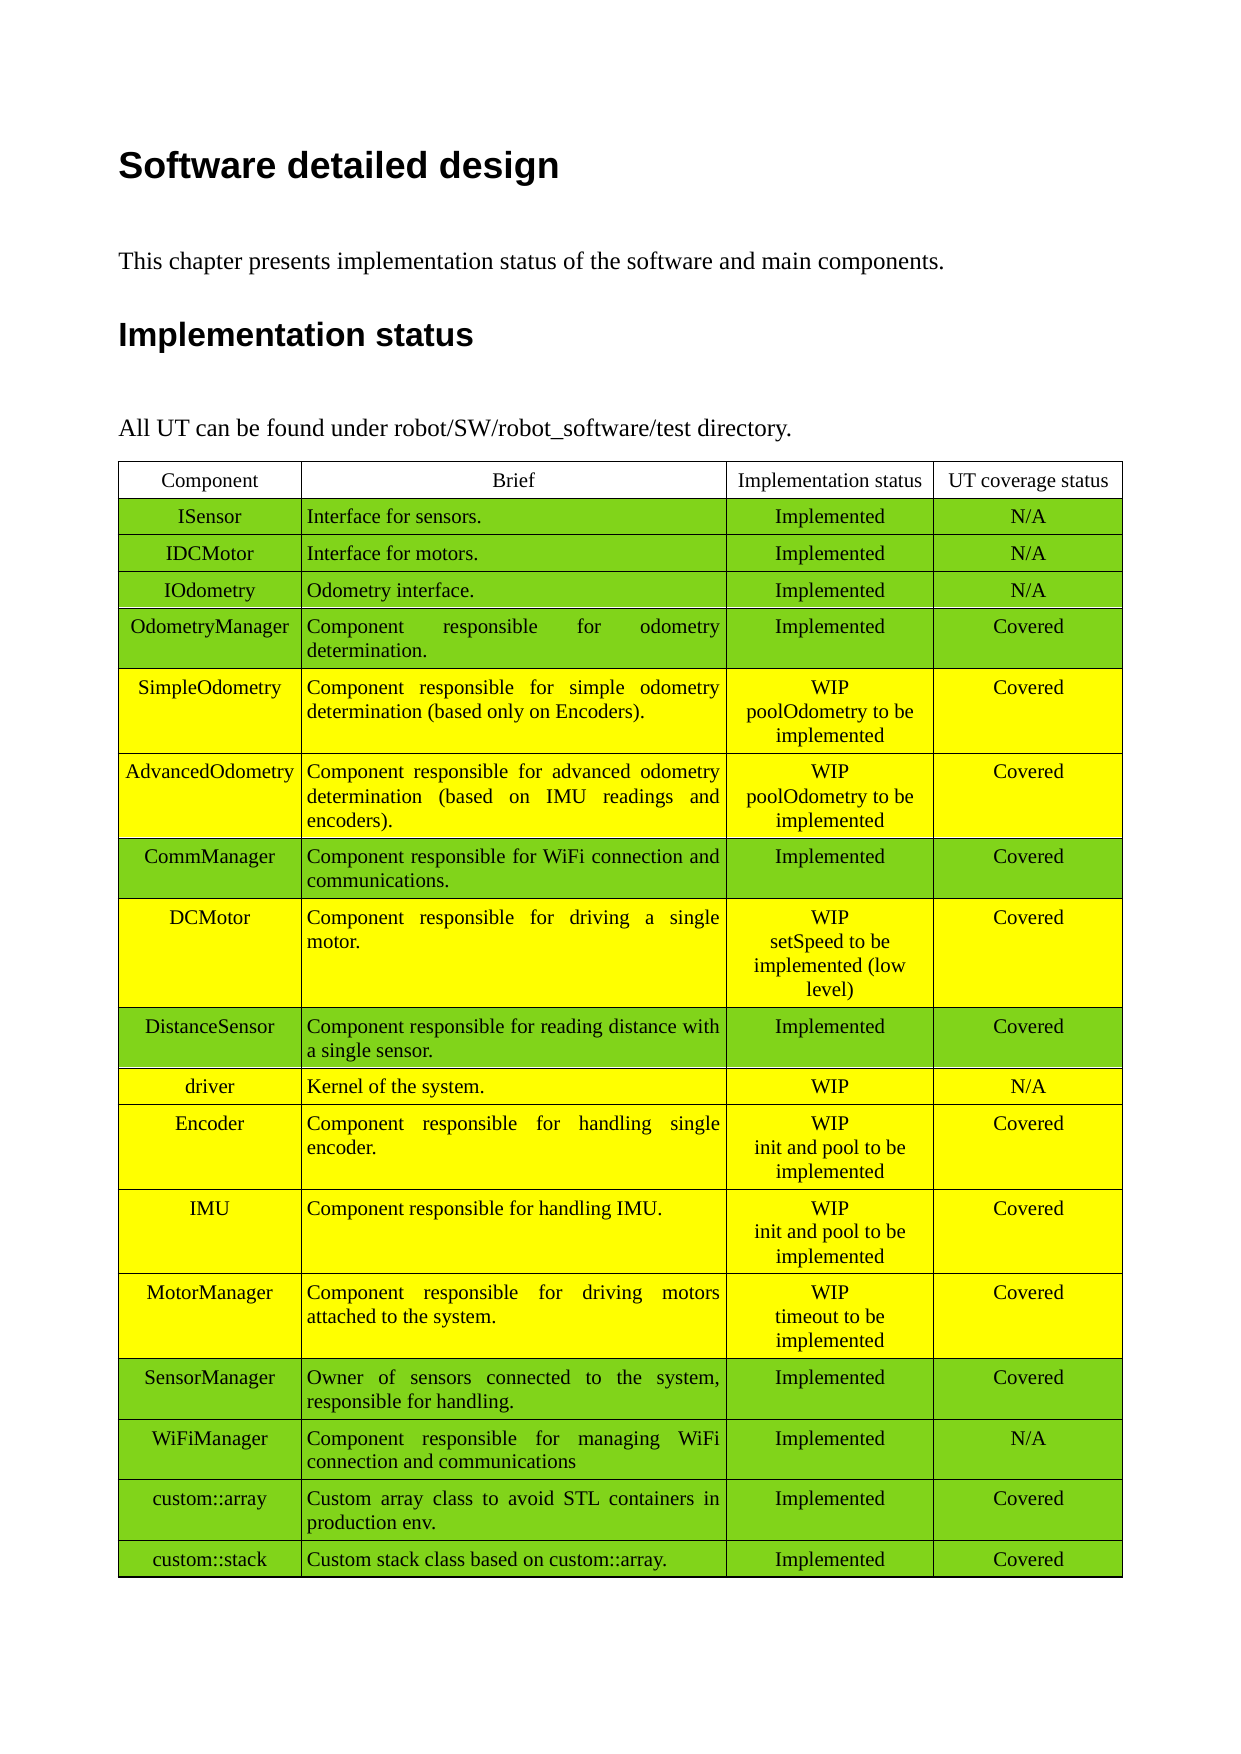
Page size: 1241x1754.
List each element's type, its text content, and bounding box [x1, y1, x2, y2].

table_cell Custom array class to avoid STL containers in production env. [302, 1480, 726, 1540]
table_cell N/A [934, 572, 1122, 607]
table_cell CommManager [119, 839, 301, 898]
table_cell Implemented [727, 1420, 933, 1479]
table_header Component [119, 462, 301, 498]
table_cell SensorManager [119, 1359, 301, 1419]
table_cell Covered [934, 1359, 1122, 1419]
table_cell Covered [934, 669, 1122, 753]
table_cell Covered [934, 1190, 1122, 1273]
table_cell Interface for motors. [302, 535, 726, 571]
table_cell Component responsible for WiFi connection and communications. [302, 839, 726, 898]
table_cell IDCMotor [119, 535, 301, 571]
table_cell Kernel of the system. [302, 1069, 726, 1104]
table_cell N/A [934, 499, 1122, 534]
table_cell SimpleOdometry [119, 669, 301, 753]
table_cell Implemented [727, 1541, 933, 1576]
table_cell DCMotor [119, 899, 301, 1007]
table_cell WIP poolOdometry to be implemented [727, 754, 933, 837]
text This chapter presents implementation status of the software and main components. [118, 246, 1122, 275]
subtitle Software detailed design [118, 143, 1122, 186]
table_cell Implemented [727, 572, 933, 607]
table_cell Component responsible for simple odometry determination (based only on Encoders). [302, 669, 726, 753]
table_cell custom::array [119, 1480, 301, 1540]
table_cell Implemented [727, 1008, 933, 1067]
table_cell DistanceSensor [119, 1008, 301, 1067]
table_cell Component responsible for driving motors attached to the system. [302, 1274, 726, 1358]
table_cell WIP init and pool to be implemented [727, 1190, 933, 1273]
table_cell WiFiManager [119, 1420, 301, 1479]
table_cell Covered [934, 1541, 1122, 1576]
table_cell OdometryManager [119, 609, 301, 668]
table_cell Component responsible for reading distance with a single sensor. [302, 1008, 726, 1067]
table_cell Implemented [727, 1359, 933, 1419]
table_cell AdvancedOdometry [119, 754, 301, 837]
table_cell Covered [934, 1105, 1122, 1189]
table_cell Component responsible for advanced odometry determination (based on IMU readings and encoders). [302, 754, 726, 837]
table_cell WIP [727, 1069, 933, 1104]
table_cell IMU [119, 1190, 301, 1273]
text All UT can be found under robot/SW/robot_software/test directory. [118, 413, 1122, 442]
table_cell driver [119, 1069, 301, 1104]
table_cell Custom stack class based on custom::array. [302, 1541, 726, 1576]
table_cell IOdometry [119, 572, 301, 607]
table_cell WIP poolOdometry to be implemented [727, 669, 933, 753]
table_cell Covered [934, 1008, 1122, 1067]
table_cell Covered [934, 1480, 1122, 1540]
table_cell Covered [934, 609, 1122, 668]
table_cell Implemented [727, 609, 933, 668]
table_header Implementation status [727, 462, 933, 498]
table_cell Component responsible for odometry determination. [302, 609, 726, 668]
table_cell Component responsible for handling IMU. [302, 1190, 726, 1273]
table_cell WIP init and pool to be implemented [727, 1105, 933, 1189]
table_cell Implemented [727, 1480, 933, 1540]
table_cell Odometry interface. [302, 572, 726, 607]
table_cell N/A [934, 535, 1122, 571]
table_cell ISensor [119, 499, 301, 534]
table_cell Encoder [119, 1105, 301, 1189]
table_cell Interface for sensors. [302, 499, 726, 534]
table_header Brief [302, 462, 726, 498]
table_header UT coverage status [934, 462, 1122, 498]
table_cell Covered [934, 1274, 1122, 1358]
table_cell MotorManager [119, 1274, 301, 1358]
table_cell WIP setSpeed to be implemented (low level) [727, 899, 933, 1007]
table_cell Implemented [727, 499, 933, 534]
table_cell Component responsible for driving a single motor. [302, 899, 726, 1007]
subtitle Implementation status [118, 315, 1122, 353]
table_cell Component responsible for managing WiFi connection and communications [302, 1420, 726, 1479]
table_cell Owner of sensors connected to the system, responsible for handling. [302, 1359, 726, 1419]
table_cell custom::stack [119, 1541, 301, 1576]
table_cell Covered [934, 839, 1122, 898]
table_cell WIP timeout to be implemented [727, 1274, 933, 1358]
table_cell Covered [934, 899, 1122, 1007]
table_cell Component responsible for handling single encoder. [302, 1105, 726, 1189]
table_cell N/A [934, 1069, 1122, 1104]
table_cell N/A [934, 1420, 1122, 1479]
table_cell Implemented [727, 535, 933, 571]
table_cell Covered [934, 754, 1122, 837]
table_cell Implemented [727, 839, 933, 898]
